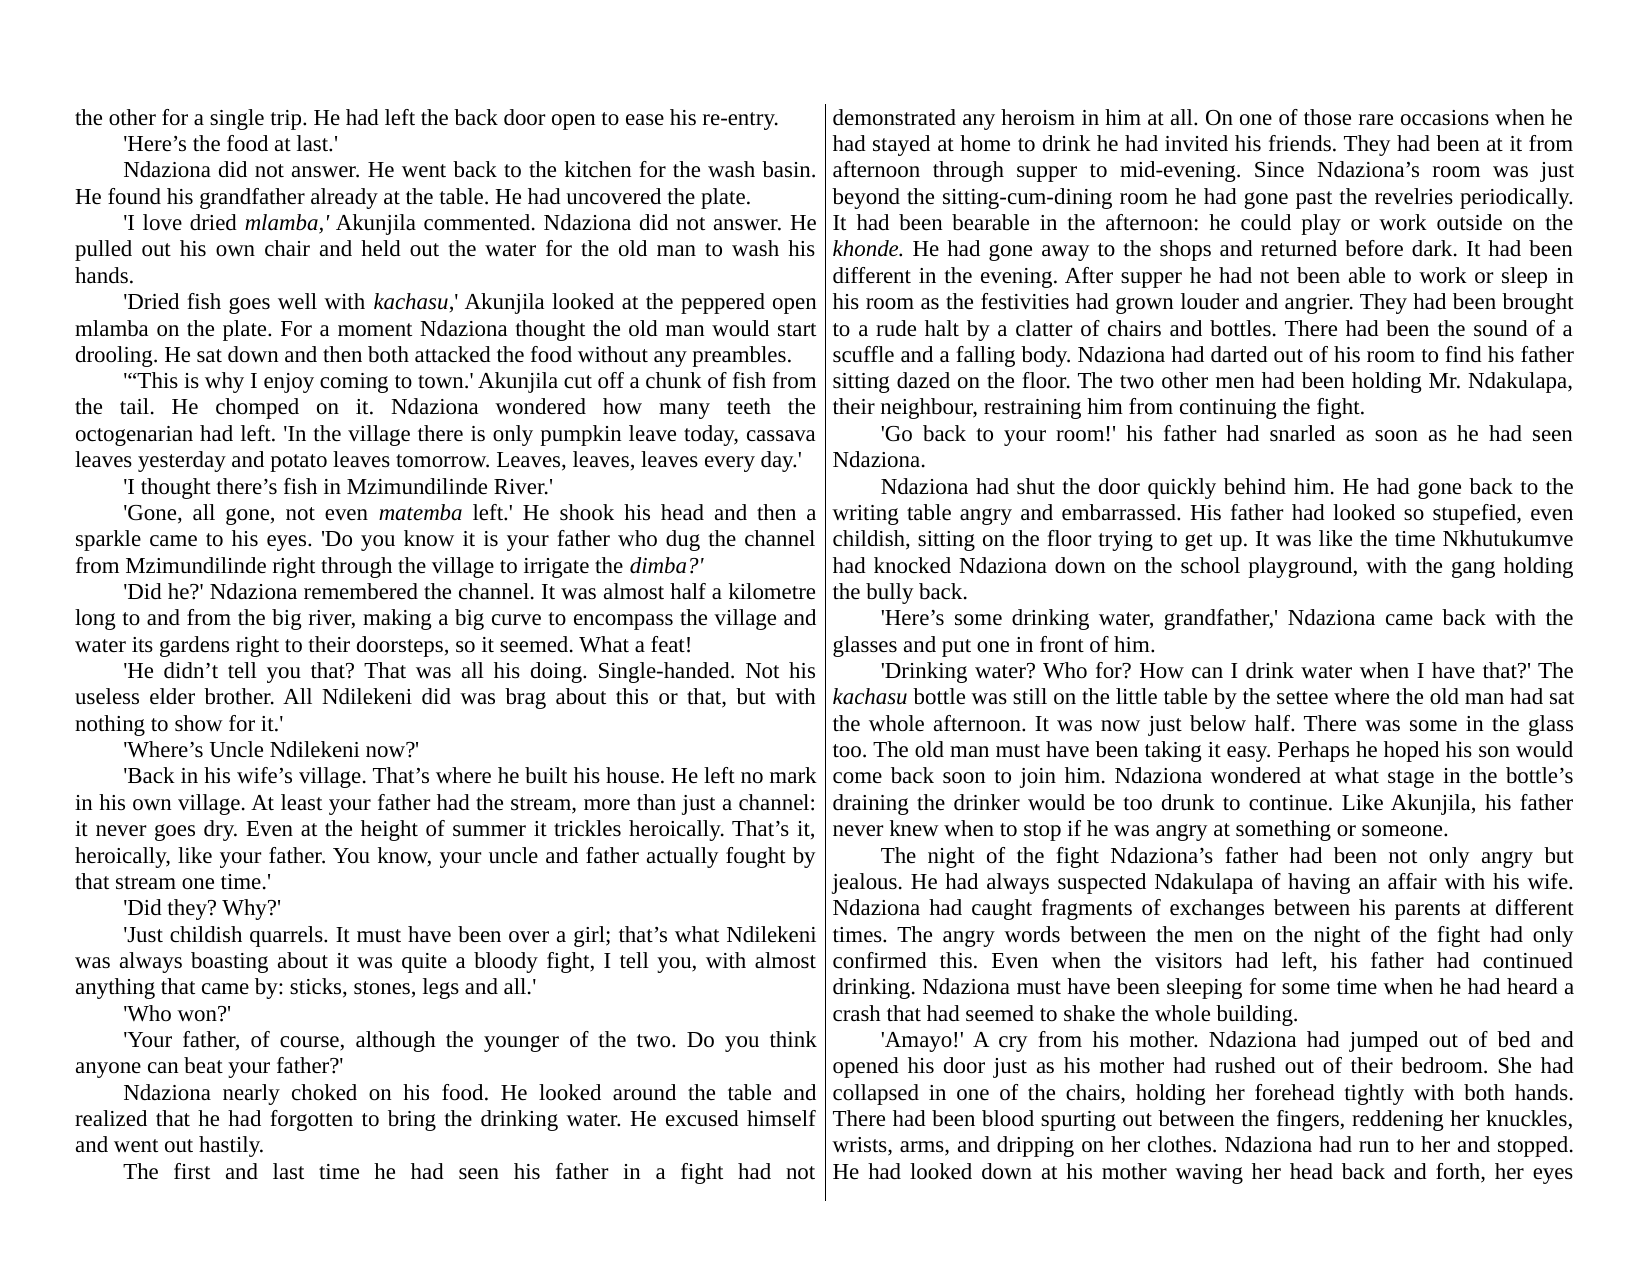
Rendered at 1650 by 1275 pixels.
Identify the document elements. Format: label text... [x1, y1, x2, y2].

text 'Who won?' [75, 1000, 817, 1026]
text 'Back in his wife’s village. That’s where he built his house. He left no mark in his own village. At least your father had the stream, more than just a channel: it never goes dry. Even at the height of summer it trickles heroically. That’s it, heroically, like your father. You know, your uncle and father actually fought by that stream one time.' [75, 763, 817, 894]
text 'Where’s Uncle Ndilekeni now?' [75, 736, 817, 763]
text '“This is why I enjoy coming to town.' Akunjila cut off a chunk of fish from the tail. He chomped on it. Ndaziona wondered how many teeth the octogenarian had left. 'In the village there is only pumpkin leave today, cassava leaves yesterday and potato leaves tomorrow. Leaves, leaves, leaves every day.' [75, 367, 817, 473]
text 'Dried fish goes well with kachasu,' Akunjila looked at the peppered open mlamba on the plate. For a moment Ndaziona thought the old man would start drooling. He sat down and then both attacked the food without any preambles. [75, 288, 817, 367]
text The night of the fight Ndaziona’s father had been not only angry but jealous. He had always suspected Ndakulapa of having an affair with his wife. Ndaziona had caught fragments of exchanges between his parents at different times. The angry words between the men on the night of the fight had only confirmed this. Even when the visitors had left, his father had continued drinking. Ndaziona must have been sleeping for some time when he had heard a crash that had seemed to shake the whole building. [832, 842, 1575, 1026]
text 'Just childish quarrels. It must have been over a girl; that’s what Ndilekeni was always boasting about it was quite a bloody fight, I tell you, with almost anything that came by: sticks, stones, legs and all.' [75, 921, 817, 1000]
text 'I thought there’s fish in Mzimundilinde River.' [75, 473, 817, 499]
text 'Your father, of course, although the younger of the two. Do you think anyone can beat your father?' [75, 1026, 817, 1079]
text demonstrated any heroism in him at all. On one of those rare occasions when he had stayed at home to drink he had invited his friends. They had been at it from afternoon through supper to mid-evening. Since Ndaziona’s room was just beyond the sitting-cum-dining room he had gone past the revelries periodically. It had been bearable in the afternoon: he could play or work outside on the khonde. He had gone away to the shops and returned before dark. It had been different in the evening. After supper he had not been able to work or sleep in his room as the festivities had grown louder and angrier. They had been brought to a rude halt by a clatter of chairs and bottles. There had been the sound of a scuffle and a falling body. Ndaziona had darted out of his room to find his father sitting dazed on the floor. The two other men had been holding Mr. Ndakulapa, their neighbour, restraining him from continuing the fight. [832, 104, 1575, 420]
text 'Drinking water? Who for? How can I drink water when I have that?' The kachasu bottle was still on the little table by the settee where the old man had sat the whole afternoon. It was now just below half. There was some in the glass too. The old man must have been taking it easy. Perhaps he hoped his son would come back soon to join him. Ndaziona wondered at what stage in the bottle’s draining the drinker would be too drunk to continue. Like Akunjila, his father never knew when to stop if he was angry at something or someone. [832, 657, 1575, 842]
text The first and last time he had seen his father in a fight had not [75, 1158, 817, 1184]
text 'Did he?' Ndaziona remembered the channel. It was almost half a kilometre long to and from the big river, making a big curve to encompass the village and water its gardens right to their doorsteps, so it seemed. What a feat! [75, 578, 817, 657]
text Ndaziona nearly choked on his food. He looked around the table and realized that he had forgotten to bring the drinking water. He excused himself and went out hastily. [75, 1079, 817, 1158]
text 'Amayo!' A cry from his mother. Ndaziona had jumped out of bed and opened his door just as his mother had rushed out of their bedroom. She had collapsed in one of the chairs, holding her forehead tightly with both hands. There had been blood spurting out between the fingers, reddening her knuckles, wrists, arms, and dripping on her clothes. Ndaziona had run to her and stopped. He had looked down at his mother waving her head back and forth, her eyes [832, 1026, 1575, 1184]
text Ndaziona did not answer. He went back to the kitchen for the wash basin. He found his grandfather already at the table. He had uncovered the plate. [75, 156, 817, 209]
text 'I love dried mlamba,' Akunjila commented. Ndaziona did not answer. He pulled out his own chair and held out the water for the old man to wash his hands. [75, 209, 817, 288]
text Ndaziona had shut the door quickly behind him. He had gone back to the writing table angry and embarrassed. His father had looked so stupefied, even childish, sitting on the floor trying to get up. It was like the time Nkhutukumve had knocked Ndaziona down on the school playground, with the gang holding the bully back. [832, 473, 1575, 604]
text 'Here’s some drinking water, grandfather,' Ndaziona came back with the glasses and put one in front of him. [832, 604, 1575, 657]
text 'Go back to your room!' his father had snarled as soon as he had seen Ndaziona. [832, 420, 1575, 473]
text 'Gone, all gone, not even matemba left.' He shook his head and then a sparkle came to his eyes. 'Do you know it is your father who dug the channel from Mzimundilinde right through the village to irrigate the dimba?' [75, 499, 817, 578]
text 'He didn’t tell you that? That was all his doing. Single-handed. Not his useless elder brother. All Ndilekeni did was brag about this or that, but with nothing to show for it.' [75, 657, 817, 736]
text the other for a single trip. He had left the back door open to ease his re-entry. [75, 104, 817, 130]
text 'Did they? Why?' [75, 894, 817, 921]
text 'Here’s the food at last.' [75, 130, 817, 156]
